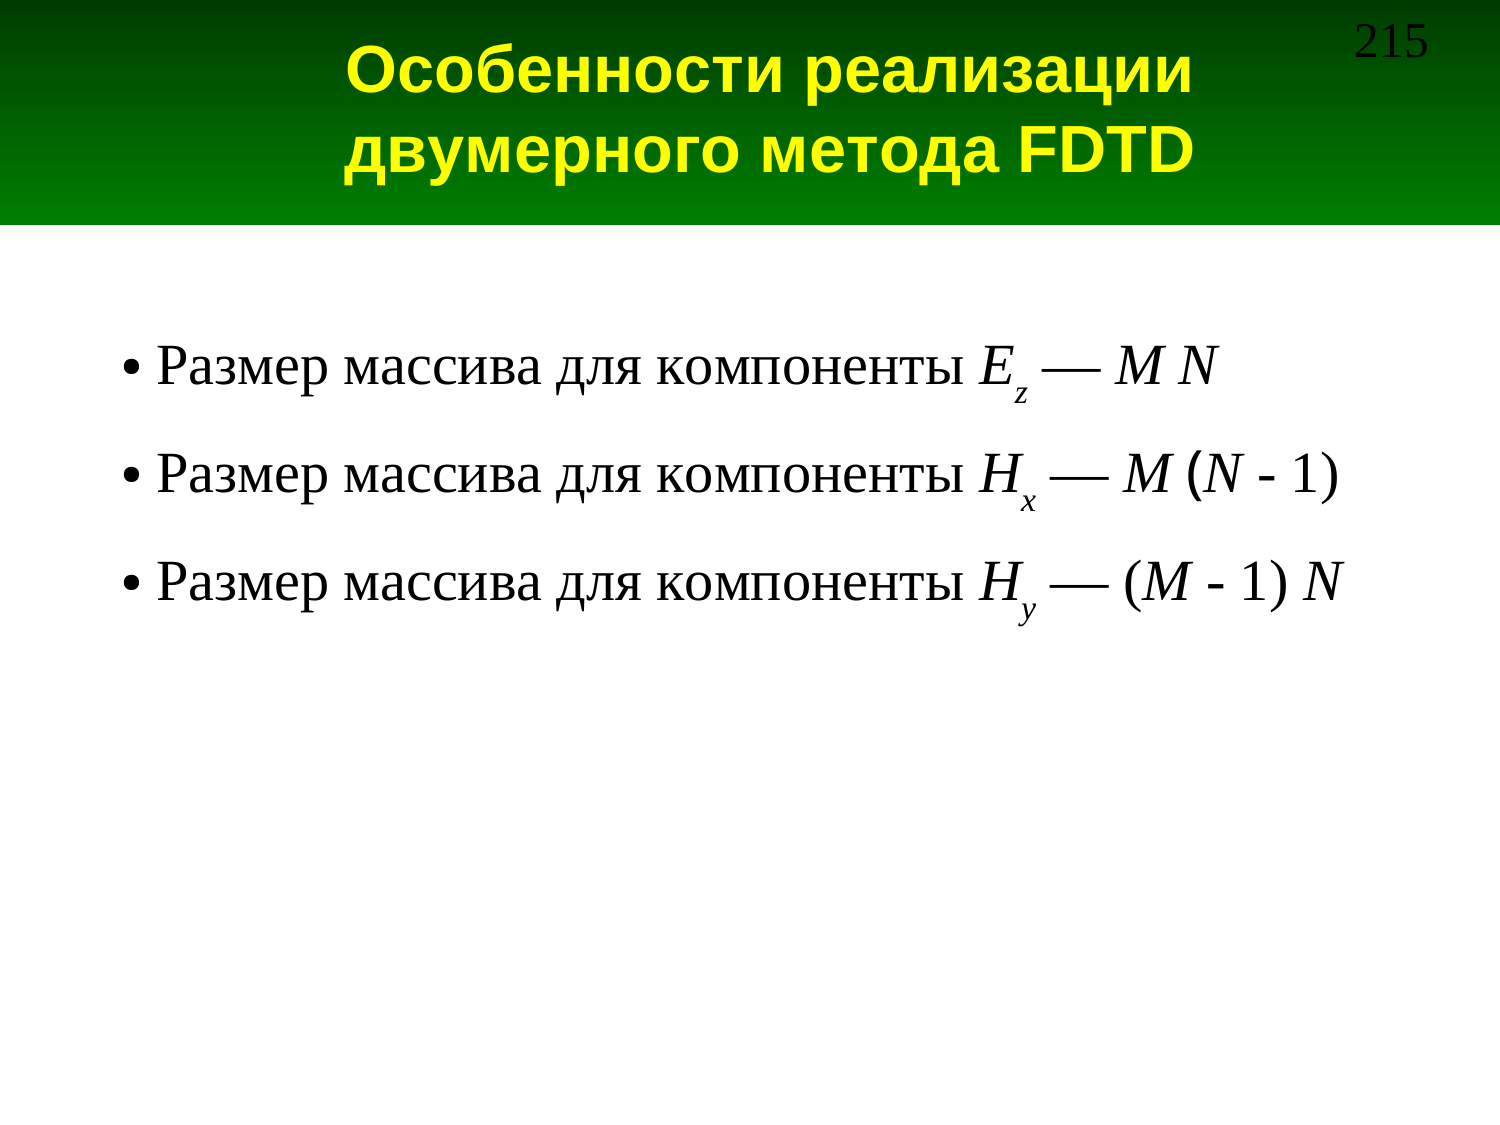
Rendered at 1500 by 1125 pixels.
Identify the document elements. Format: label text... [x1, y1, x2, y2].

title Особенности реализации двумерного метода FDTD [100, 7, 1441, 204]
text_box Размер массива для компоненты Ez — M N Размер массива для компоненты Hx — M (N - 1) Размер массива для компоненты Hy — (M - 1) N [106, 318, 1398, 634]
